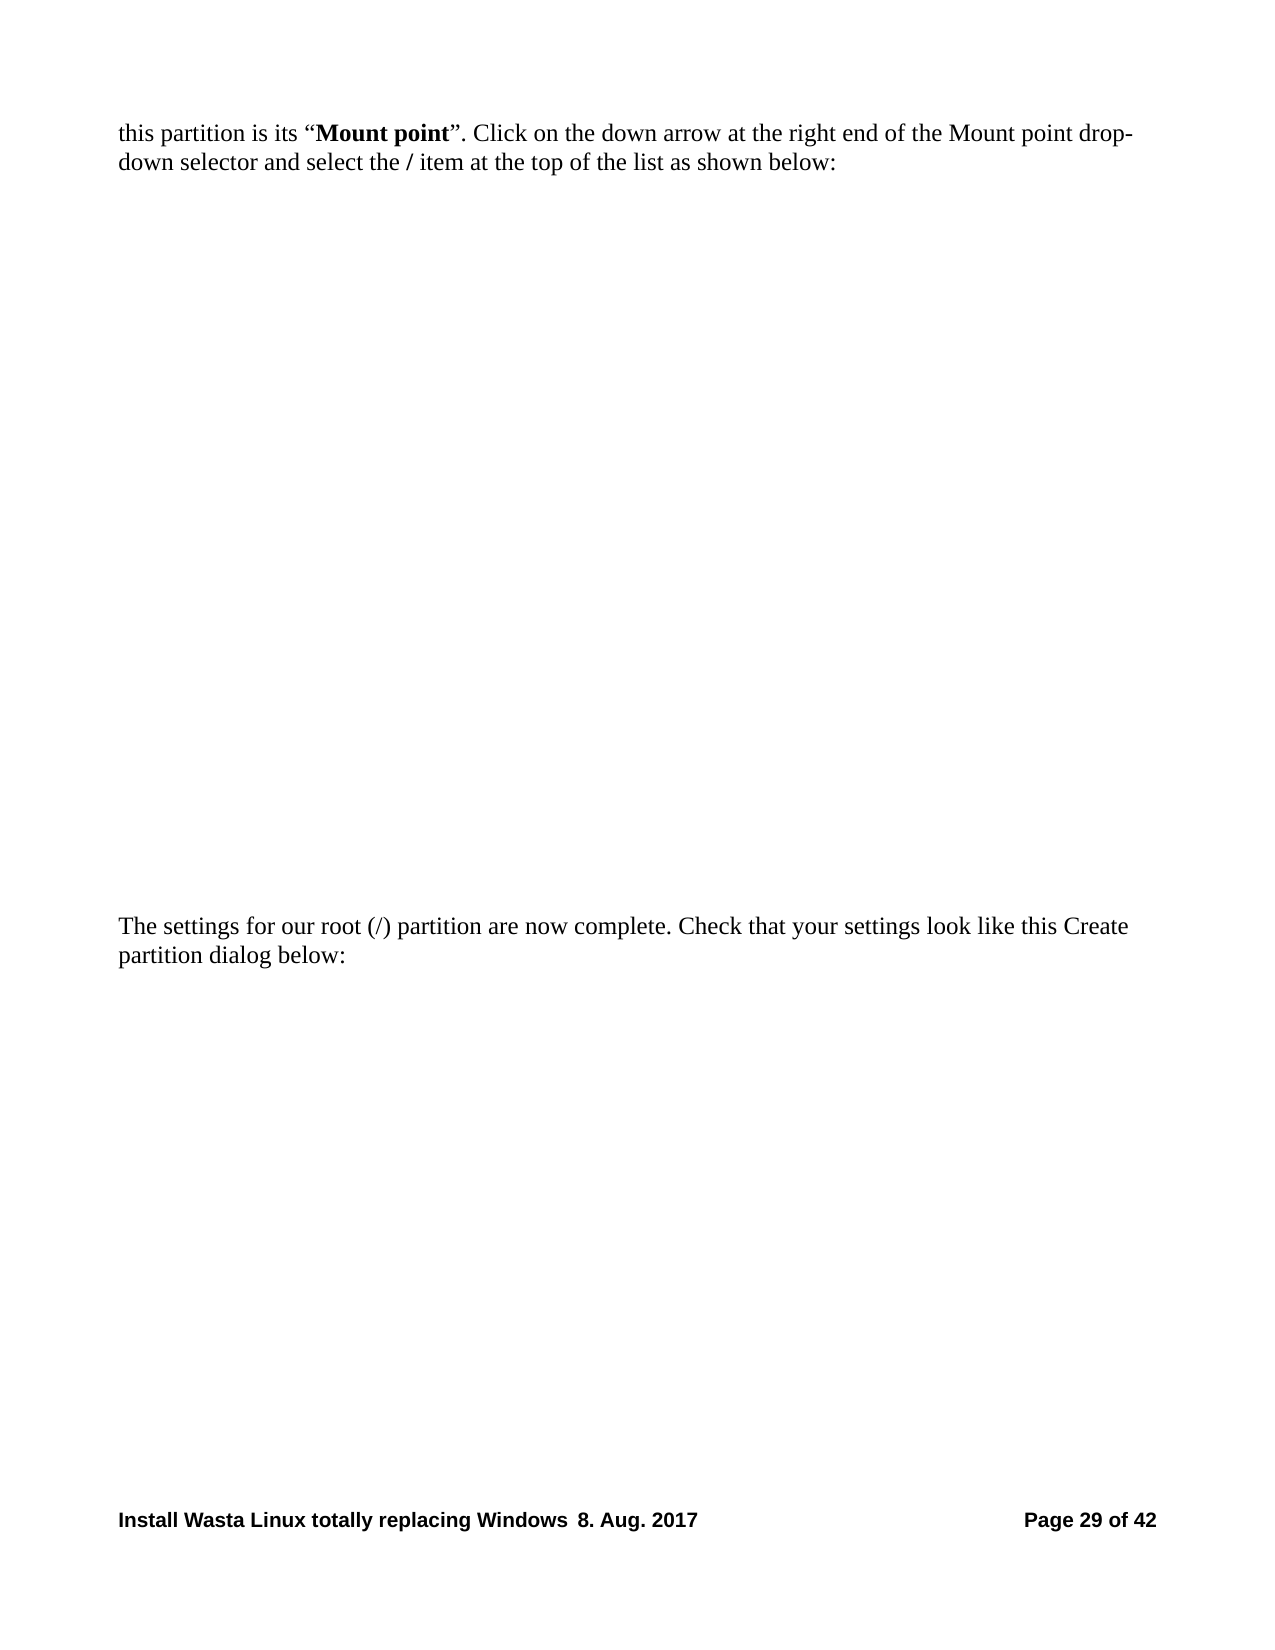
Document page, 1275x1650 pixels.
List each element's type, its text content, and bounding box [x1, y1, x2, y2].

text The settings for our root (/) partition are now complete. Check that your settings look like this Create partition dialog below: [118, 911, 1157, 969]
text this partition is its “Mount point”. Click on the down arrow at the right end of the Mount point drop-down selector and select the / item at the top of the list as shown below: [118, 118, 1157, 176]
